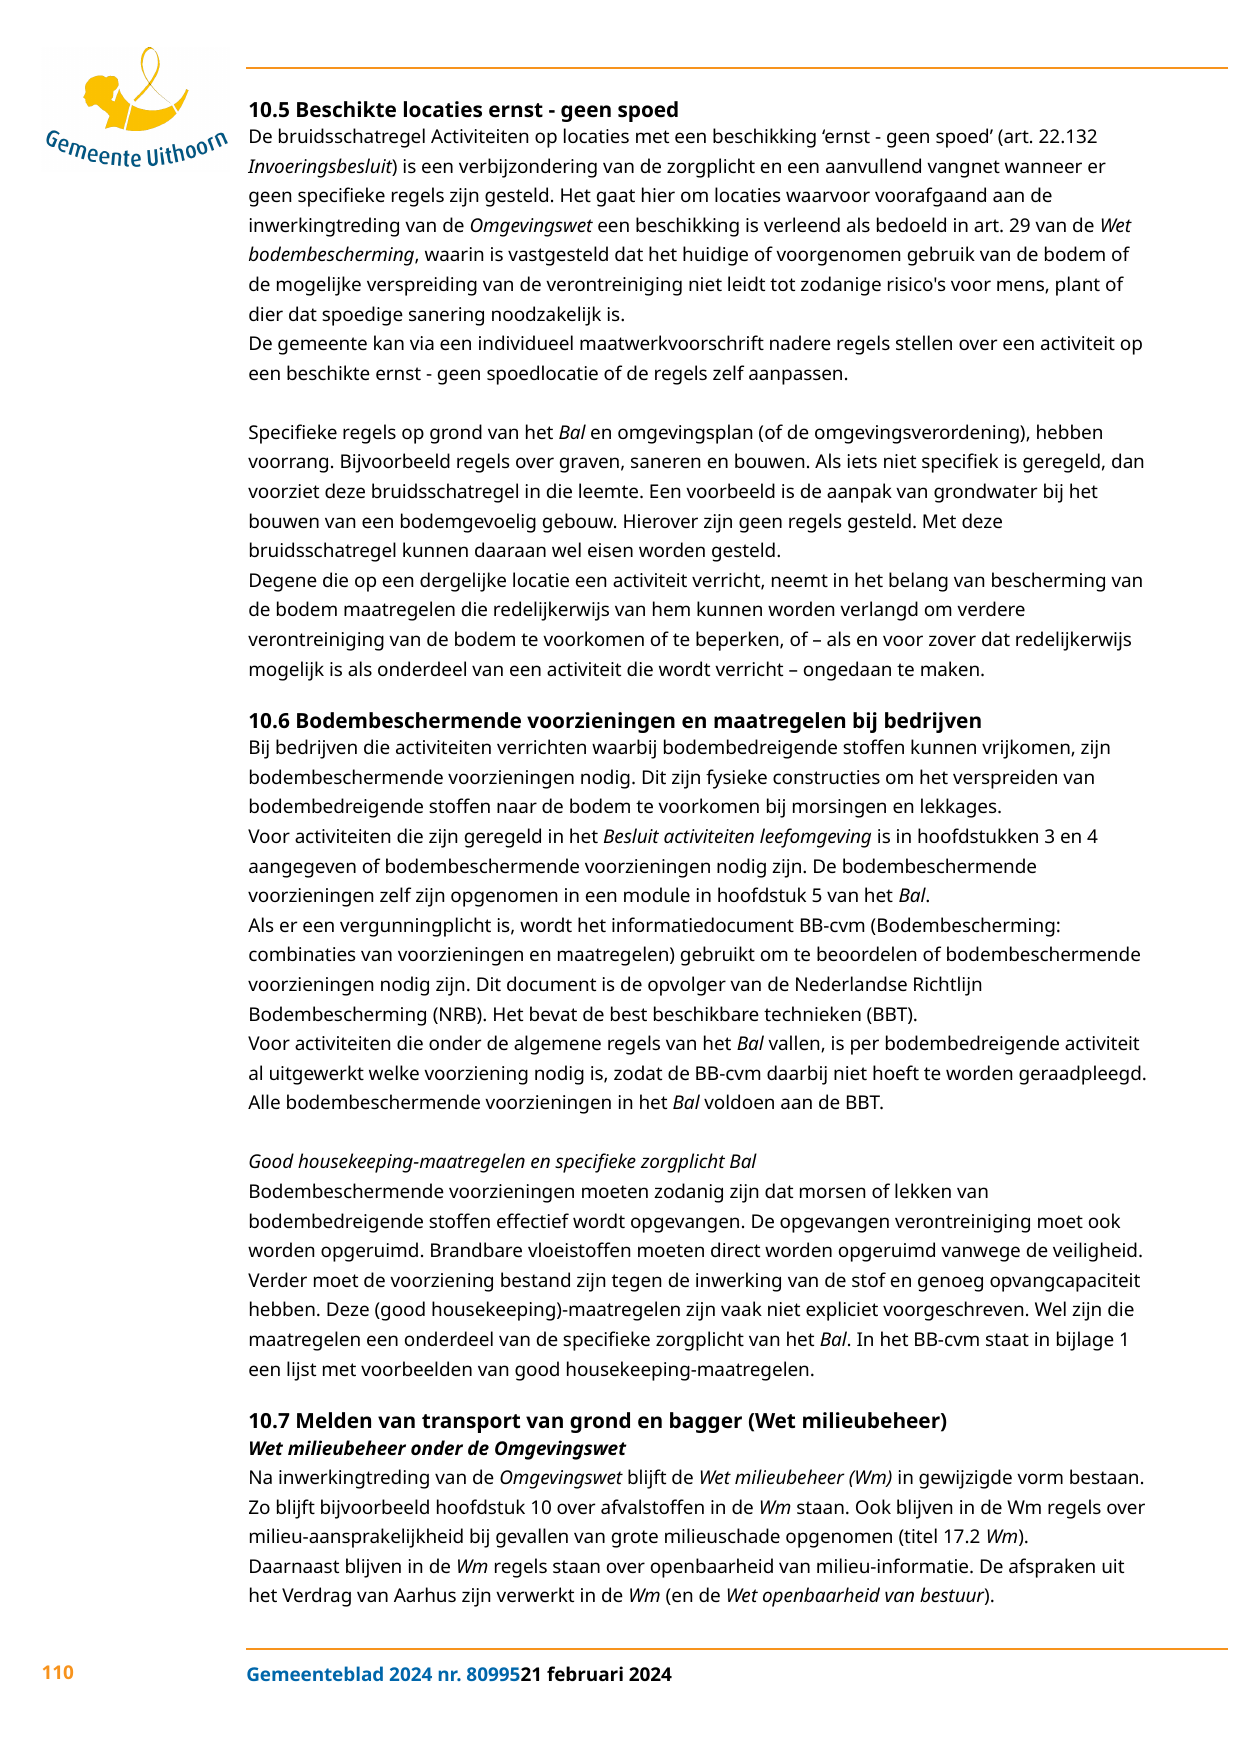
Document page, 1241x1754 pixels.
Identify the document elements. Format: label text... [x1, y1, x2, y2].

text Bodembeschermende voorzieningen moeten zodanig zijn dat morsen of lekken van bodembedreigende stoffen effectief wordt opgevangen. De opgevangen verontreiniging moet ook worden opgeruimd. Brandbare vloeistoffen moeten direct worden opgeruimd vanwege de veiligheid. Verder moet de voorziening bestand zijn tegen de inwerking van de stof en genoeg opvangcapaciteit hebben. Deze (good housekeeping)-maatregelen zijn vaak niet expliciet voorgeschreven. Wel zijn die maatregelen een onderdeel van de specifieke zorgplicht van het Bal. In het BB-cvm staat in bijlage 1 een lijst met voorbeelden van good housekeeping-maatregelen. [248, 1178, 1152, 1382]
text 10.7 Melden van transport van grond en bagger (Wet milieubeheer) [248, 1406, 1152, 1435]
text Good housekeeping-maatregelen en specifieke zorgplicht Bal [248, 1149, 1152, 1174]
text De gemeente kan via een individueel maatwerkvoorschrift nadere regels stellen over een activiteit op een beschikte ernst - geen spoedlocatie of de regels zelf aanpassen. [248, 330, 1152, 386]
text Na inwerkingtreding van de Omgevingswet blijft de Wet milieubeheer (Wm) in gewijzigde vorm bestaan. [248, 1464, 1152, 1490]
text Voor activiteiten die onder de algemene regels van het Bal vallen, is per bodembedreigende activiteit al uitgewerkt welke voorziening nodig is, zodat de BB-cvm daarbij niet hoeft te worden geraadpleegd. Alle bodembeschermende voorzieningen in het Bal voldoen aan de BBT. [248, 1030, 1152, 1115]
text 10.6 Bodembeschermende voorzieningen en maatregelen bij bedrijven [248, 706, 1152, 734]
text Bij bedrijven die activiteiten verrichten waarbij bodembedreigende stoffen kunnen vrijkomen, zijn bodembeschermende voorzieningen nodig. Dit zijn fysieke constructies om het verspreiden van bodembedreigende stoffen naar de bodem te voorkomen bij morsingen en lekkages. [248, 734, 1152, 819]
text Degene die op een dergelijke locatie een activiteit verricht, neemt in het belang van bescherming van de bodem maatregelen die redelijkerwijs van hem kunnen worden verlangd om verdere verontreiniging van de bodem te voorkomen of te beperken, of – als en voor zover dat redelijkerwijs mogelijk is als onderdeel van een activiteit die wordt verricht – ongedaan te maken. [248, 567, 1152, 681]
text Daarnaast blijven in de Wm regels staan over openbaarheid van milieu-informatie. De afspraken uit het Verdrag van Aarhus zijn verwerkt in de Wm (en de Wet openbaarheid van bestuur). [248, 1553, 1152, 1608]
text Voor activiteiten die zijn geregeld in het Besluit activiteiten leefomgeving is in hoofdstukken 3 en 4 aangegeven of bodembeschermende voorzieningen nodig zijn. De bodembeschermende voorzieningen zelf zijn opgenomen in een module in hoofdstuk 5 van het Bal. [248, 823, 1152, 908]
text Specifieke regels op grond van het Bal en omgevingsplan (of de omgevingsverordening), hebben voorrang. Bijvoorbeeld regels over graven, saneren en bouwen. Als iets niet specifiek is geregeld, dan voorziet deze bruidsschatregel in die leemte. Een voorbeeld is de aanpak van grondwater bij het bouwen van een bodemgevoelig gebouw. Hierover zijn geen regels gesteld. Met deze bruidsschatregel kunnen daaraan wel eisen worden gesteld. [248, 419, 1152, 563]
text Als er een vergunningplicht is, wordt het informatiedocument BB-cvm (Bodembescherming: combinaties van voorzieningen en maatregelen) gebruikt om te beoordelen of bodembeschermende voorzieningen nodig zijn. Dit document is de opvolger van de Nederlandse Richtlijn Bodembescherming (NRB). Het bevat de best beschikbare technieken (BBT). [248, 912, 1152, 1027]
picture [41, 47, 231, 172]
text 10.5 Beschikte locaties ernst - geen spoed [248, 95, 1152, 123]
text Zo blijft bijvoorbeeld hoofdstuk 10 over afvalstoffen in de Wm staan. Ook blijven in de Wm regels over milieu-aansprakelijkheid bij gevallen van grote milieuschade opgenomen (titel 17.2 Wm). [248, 1494, 1152, 1549]
text Wet milieubeheer onder de Omgevingswet [248, 1435, 1152, 1460]
text De bruidsschatregel Activiteiten op locaties met een beschikking ‘ernst - geen spoed’ (art. 22.132 Invoeringsbesluit) is een verbijzondering van de zorgplicht en een aanvullend vangnet wanneer er geen specifieke regels zijn gesteld. Het gaat hier om locaties waarvoor voorafgaand aan de inwerkingtreding van de Omgevingswet een beschikking is verleend als bedoeld in art. 29 van de Wet bodembescherming, waarin is vastgesteld dat het huidige of voorgenomen gebruik van de bodem of de mogelijke verspreiding van de verontreiniging niet leidt tot zodanige risico's voor mens, plant of dier dat spoedige sanering noodzakelijk is. [248, 123, 1152, 326]
